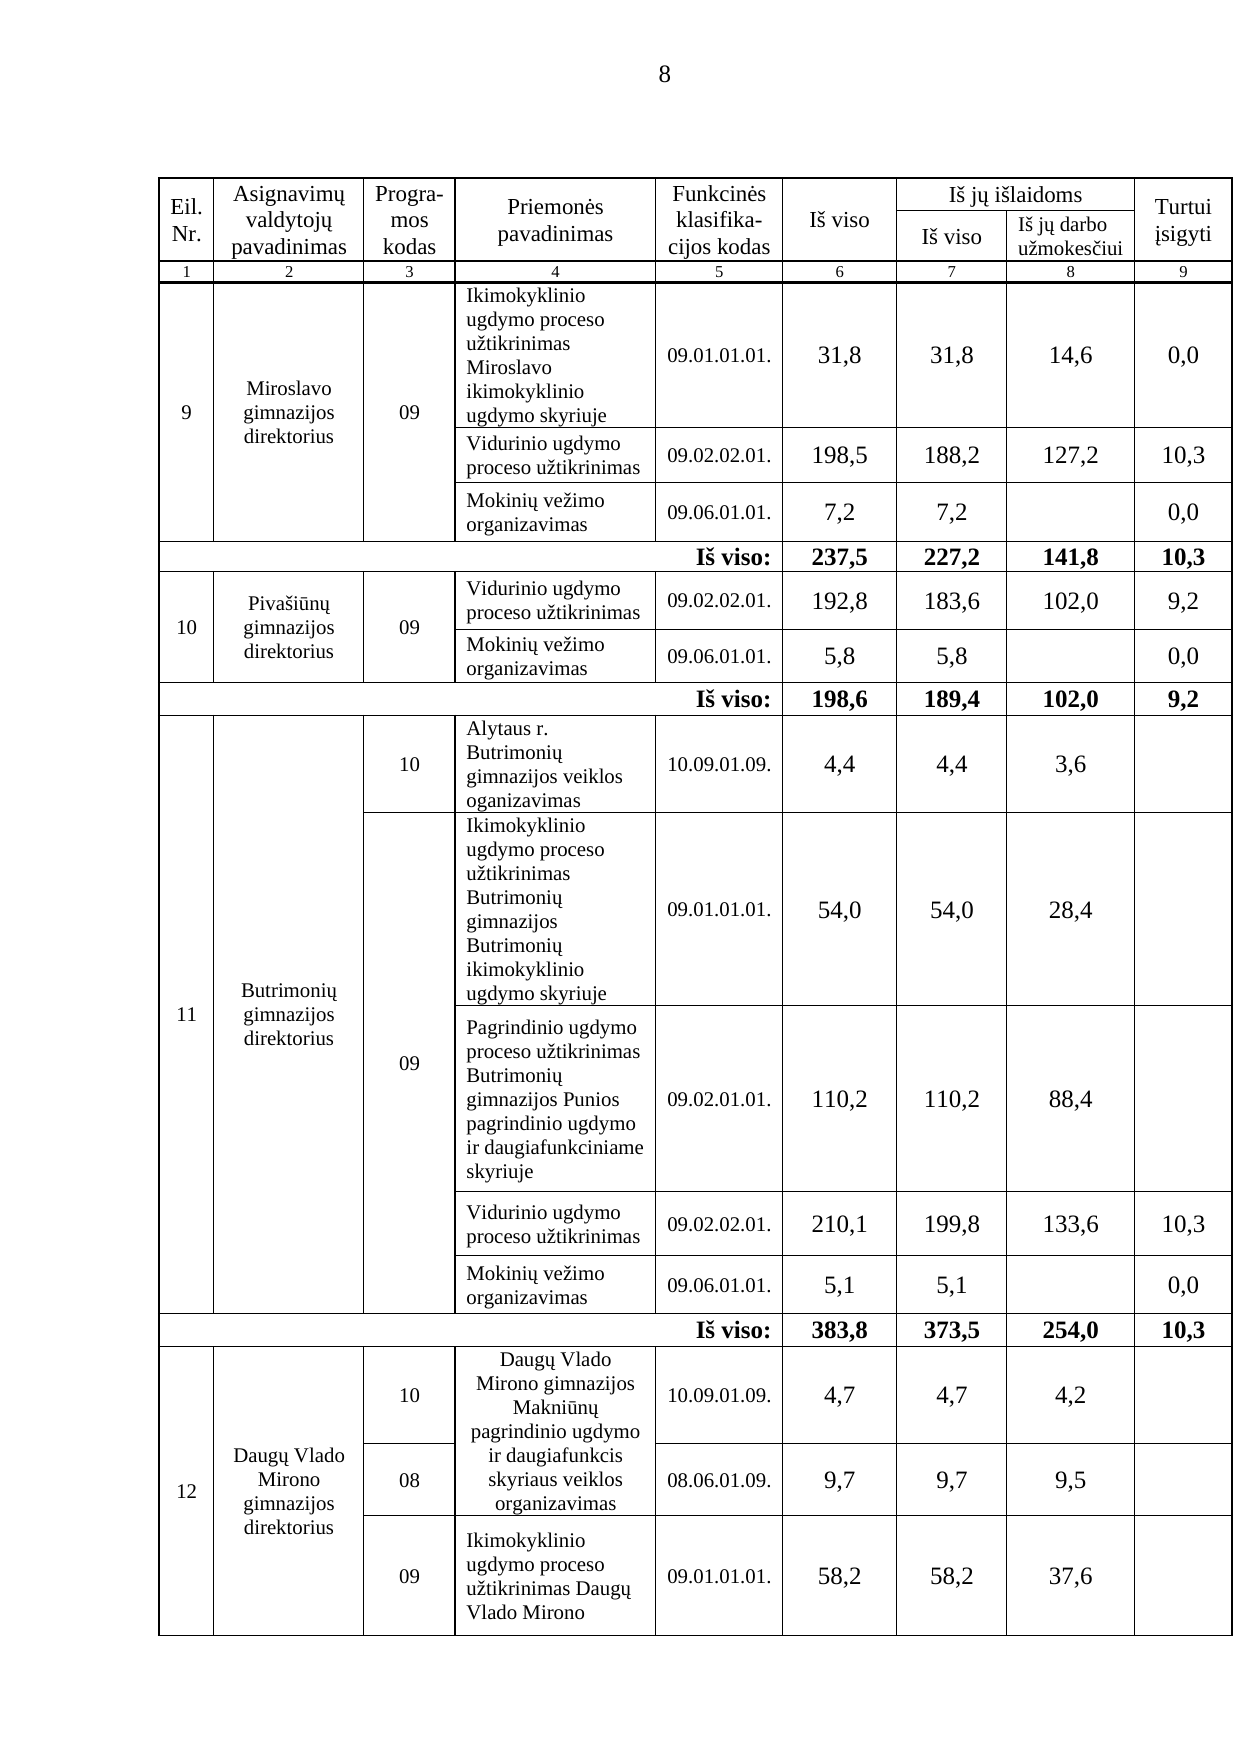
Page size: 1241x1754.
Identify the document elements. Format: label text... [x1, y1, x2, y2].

table_cell Daugų Vlado Mirono gimnazijos Makniūnų pagrindinio ugdymo ir daugiafunkcis skyriaus veiklos organizavimas [456, 1347, 655, 1515]
table_cell 10.09.01.09. [656, 1347, 782, 1443]
table_cell 5,8 [783, 630, 896, 682]
table_cell 12 [160, 1347, 213, 1635]
table_cell 5,8 [897, 630, 1006, 682]
table_cell 227,2 [897, 542, 1006, 571]
table_cell Iš jų darbo užmokesčiui [1007, 211, 1134, 260]
table_cell 10 [364, 1347, 454, 1443]
table_header Turtui įsigyti [1135, 179, 1231, 260]
table_cell 5,1 [897, 1256, 1006, 1313]
table_cell 110,2 [783, 1006, 896, 1191]
table_cell Vidurinio ugdymo proceso užtikrinimas [456, 1192, 655, 1255]
table_cell Pagrindinio ugdymo proceso užtikrinimas Butrimonių gimnazijos Punios pagrindinio ugdymo ir daugiafunkciniame skyriuje [456, 1006, 655, 1191]
table_cell 237,5 [783, 542, 896, 571]
table_cell 0,0 [1135, 1256, 1231, 1313]
table_cell Iš viso [897, 211, 1006, 260]
table_cell 09.02.02.01. [656, 1192, 782, 1255]
table_cell 10,3 [1135, 542, 1231, 571]
table_cell 4,2 [1007, 1347, 1134, 1443]
table_cell 9,5 [1007, 1444, 1134, 1515]
table_cell 9,7 [783, 1444, 896, 1515]
table_cell Vidurinio ugdymo proceso užtikrinimas [456, 572, 655, 628]
table_cell 09 [364, 1516, 454, 1635]
table_header Priemonės pavadinimas [456, 179, 655, 260]
table_cell [1135, 1347, 1231, 1443]
table_cell 7,2 [783, 483, 896, 541]
table_cell 14,6 [1007, 284, 1134, 427]
table_cell Mokinių vežimo organizavimas [456, 630, 655, 682]
table_header Progra-mos kodas [364, 179, 454, 260]
table_header Asignavimų valdytojų pavadinimas [214, 179, 363, 260]
table_cell 3 [364, 262, 454, 281]
table_cell 10,3 [1135, 1314, 1231, 1346]
table_cell 188,2 [897, 428, 1006, 482]
table_cell 192,8 [783, 572, 896, 628]
table_cell Pivašiūnų gimnazijos direktorius [214, 572, 363, 682]
table_cell 183,6 [897, 572, 1006, 628]
table_cell [1007, 483, 1134, 541]
table_cell 31,8 [897, 284, 1006, 427]
table_cell 127,2 [1007, 428, 1134, 482]
table_cell 09.01.01.01. [656, 1516, 782, 1635]
table_cell 54,0 [897, 813, 1006, 1005]
table_cell 09.06.01.01. [656, 1256, 782, 1313]
table_cell Mokinių vežimo organizavimas [456, 1256, 655, 1313]
table_cell 3,6 [1007, 716, 1134, 812]
table_cell 09.06.01.01. [656, 630, 782, 682]
table_cell 5 [656, 262, 782, 281]
table_cell 09.06.01.01. [656, 483, 782, 541]
table_cell 10 [364, 716, 454, 812]
table_cell 9,2 [1135, 683, 1231, 714]
table_cell Iš viso: [160, 542, 782, 571]
table_cell 210,1 [783, 1192, 896, 1255]
table_header Funkcinės klasifika-cijos kodas [656, 179, 782, 260]
table_cell 08.06.01.09. [656, 1444, 782, 1515]
table_cell 09.02.01.01. [656, 1006, 782, 1191]
table_cell Ikimokyklinio ugdymo proceso užtikrinimas Butrimonių gimnazijos Butrimonių ikimokyklinio ugdymo skyriuje [456, 813, 655, 1005]
table_cell 0,0 [1135, 284, 1231, 427]
table_header Iš viso [783, 179, 896, 260]
table_cell 4,4 [897, 716, 1006, 812]
table_cell 28,4 [1007, 813, 1134, 1005]
table_cell Ikimokyklinio ugdymo proceso užtikrinimas Miroslavo ikimokyklinio ugdymo skyriuje [456, 284, 655, 427]
table_cell Butrimonių gimnazijos direktorius [214, 716, 363, 1313]
table_cell 0,0 [1135, 483, 1231, 541]
table_cell 0,0 [1135, 630, 1231, 682]
table_cell 4,7 [897, 1347, 1006, 1443]
table_cell 10,3 [1135, 428, 1231, 482]
table_cell 8 [1007, 262, 1134, 281]
table_cell [1007, 1256, 1134, 1313]
table_cell 373,5 [897, 1314, 1006, 1346]
table_cell 7,2 [897, 483, 1006, 541]
table_cell 09 [364, 813, 454, 1313]
table_cell 58,2 [783, 1516, 896, 1635]
table_cell 9,2 [1135, 572, 1231, 628]
table_cell 08 [364, 1444, 454, 1515]
table_cell 102,0 [1007, 572, 1134, 628]
table_cell 4,7 [783, 1347, 896, 1443]
table_cell 4,4 [783, 716, 896, 812]
table_cell 88,4 [1007, 1006, 1134, 1191]
table_cell 54,0 [783, 813, 896, 1005]
table_cell 10.09.01.09. [656, 716, 782, 812]
table_cell [1135, 1444, 1231, 1515]
table_cell 7 [897, 262, 1006, 281]
table_cell 189,4 [897, 683, 1006, 714]
table_cell 09.01.01.01. [656, 284, 782, 427]
table_cell Miroslavo gimnazijos direktorius [214, 284, 363, 541]
table_cell 58,2 [897, 1516, 1006, 1635]
table_header Eil. Nr. [160, 179, 213, 260]
table_cell 31,8 [783, 284, 896, 427]
table_cell 383,8 [783, 1314, 896, 1346]
table_cell Ikimokyklinio ugdymo proceso užtikrinimas Daugų Vlado Mirono [456, 1516, 655, 1635]
table_cell 10,3 [1135, 1192, 1231, 1255]
table_cell 1 [160, 262, 213, 281]
table_cell 11 [160, 716, 213, 1313]
table_cell 09 [364, 572, 454, 682]
table_cell 199,8 [897, 1192, 1006, 1255]
table_cell [1135, 1006, 1231, 1191]
table_cell 133,6 [1007, 1192, 1134, 1255]
table_cell 110,2 [897, 1006, 1006, 1191]
table_cell 10 [160, 572, 213, 682]
table_cell 102,0 [1007, 683, 1134, 714]
table_cell 4 [456, 262, 655, 281]
table_cell 09.02.02.01. [656, 572, 782, 628]
table_cell 9 [1135, 262, 1231, 281]
table_cell 5,1 [783, 1256, 896, 1313]
table_cell 9,7 [897, 1444, 1006, 1515]
table_cell 141,8 [1007, 542, 1134, 571]
table_cell 9 [160, 284, 213, 541]
table_cell 2 [214, 262, 363, 281]
table_cell Daugų Vlado Mirono gimnazijos direktorius [214, 1347, 363, 1635]
table_header Iš jų išlaidoms [897, 179, 1134, 210]
table_cell [1135, 716, 1231, 812]
table_cell 37,6 [1007, 1516, 1134, 1635]
table_cell 254,0 [1007, 1314, 1134, 1346]
table_cell [1135, 813, 1231, 1005]
table_cell 09.02.02.01. [656, 428, 782, 482]
table_cell 09.01.01.01. [656, 813, 782, 1005]
table_cell 6 [783, 262, 896, 281]
table_cell 09 [364, 284, 454, 541]
table_cell [1007, 630, 1134, 682]
table_cell [1135, 1516, 1231, 1635]
table_cell Mokinių vežimo organizavimas [456, 483, 655, 541]
table_cell Iš viso: [160, 683, 782, 714]
table_cell Alytaus r. Butrimonių gimnazijos veiklos oganizavimas [456, 716, 655, 812]
table_cell 198,5 [783, 428, 896, 482]
table_cell Vidurinio ugdymo proceso užtikrinimas [456, 428, 655, 482]
table_cell 198,6 [783, 683, 896, 714]
table_cell Iš viso: [160, 1314, 782, 1346]
